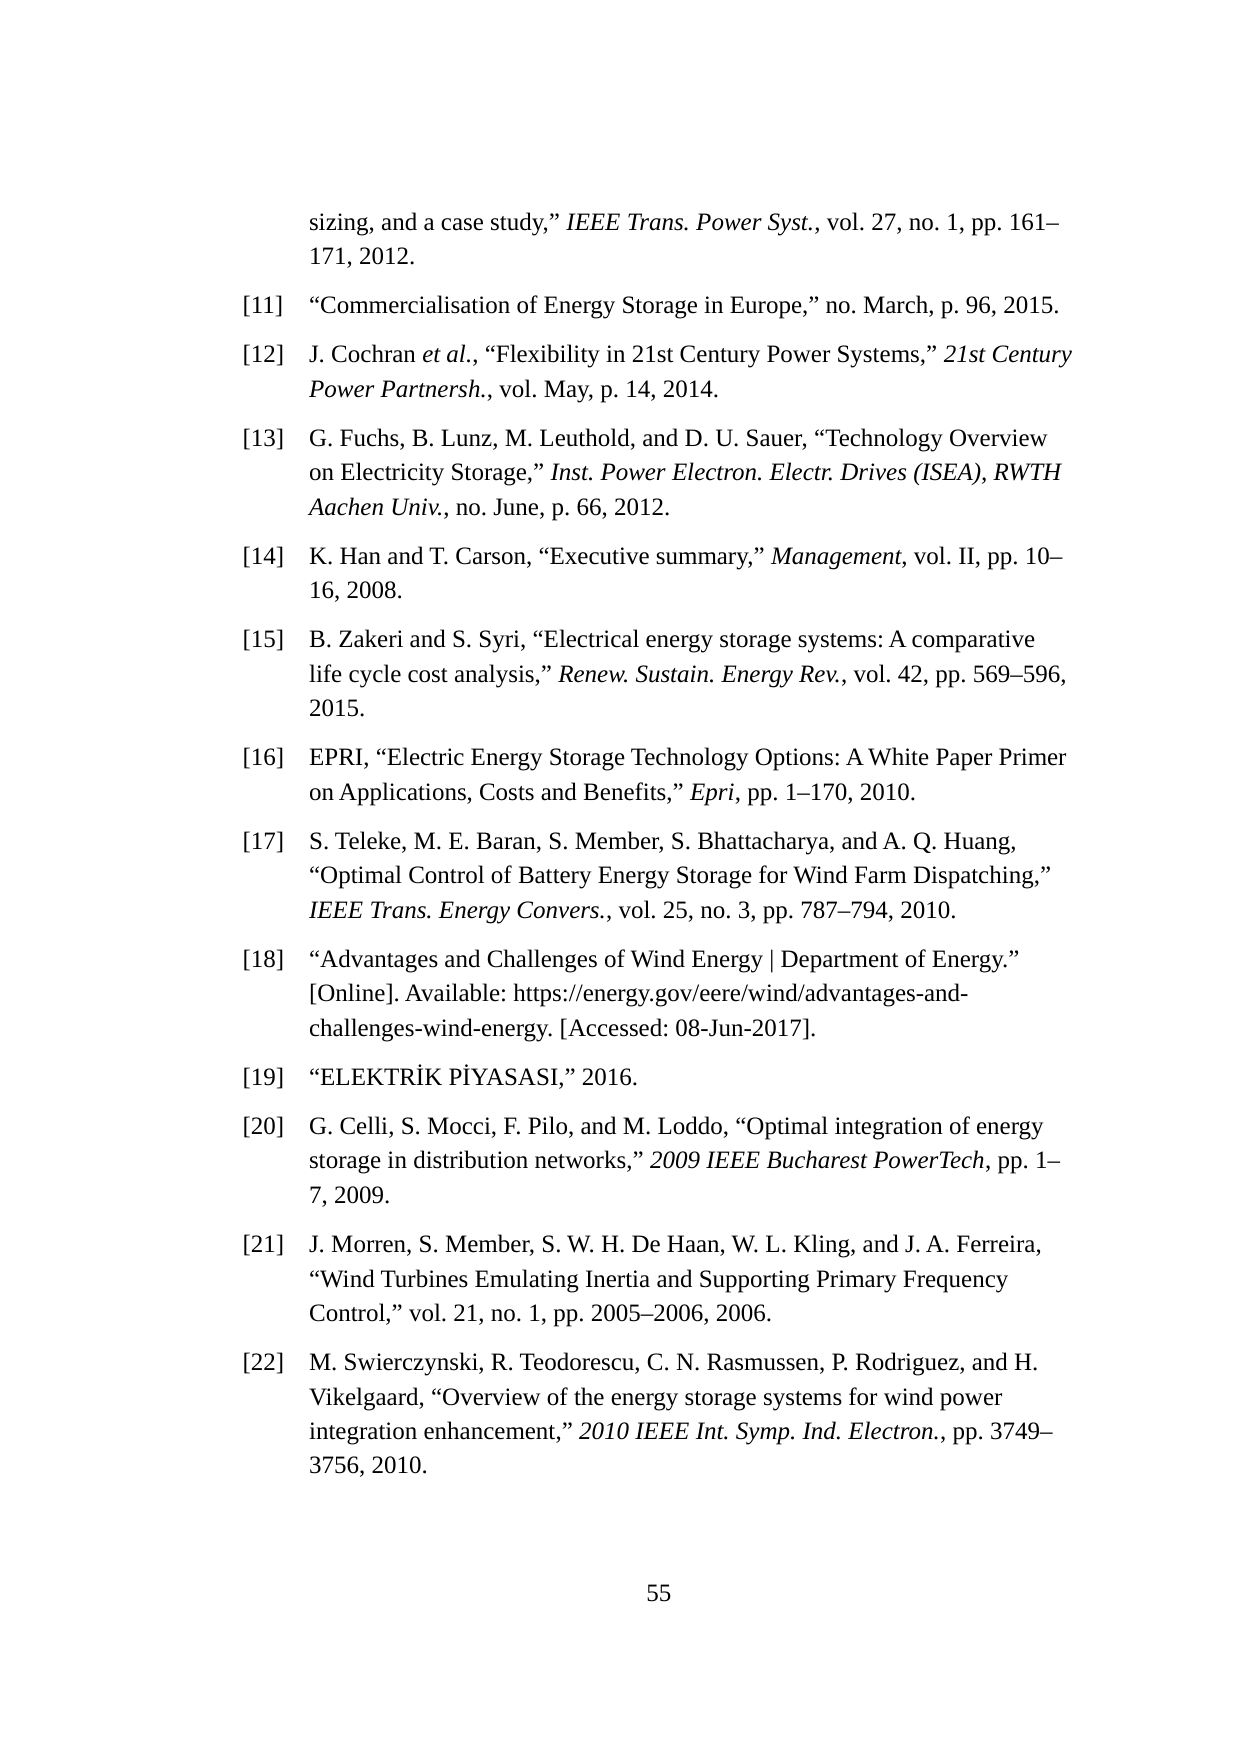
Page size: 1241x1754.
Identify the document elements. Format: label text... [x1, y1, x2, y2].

text [22] M. Swierczynski, R. Teodorescu, C. N. Rasmussen, P. Rodriguez, and H. Vikelgaard, “Overview of the energy storage systems for wind power integration enhancement,” 2010 IEEE Int. Symp. Ind. Electron., pp. 3749–3756, 2010. [242, 1347, 1075, 1479]
text [14] K. Han and T. Carson, “Executive summary,” Management, vol. II, pp. 10–16, 2008. [242, 541, 1075, 604]
text [13] G. Fuchs, B. Lunz, M. Leuthold, and D. U. Sauer, “Technology Overview on Electricity Storage,” Inst. Power Electron. Electr. Drives (ISEA), RWTH Aachen Univ., no. June, p. 66, 2012. [242, 423, 1075, 521]
text [12] J. Cochran et al., “Flexibility in 21st Century Power Systems,” 21st Century Power Partnersh., vol. May, p. 14, 2014. [242, 339, 1075, 403]
text [21] J. Morren, S. Member, S. W. H. De Haan, W. L. Kling, and J. A. Ferreira, “Wind Turbines Emulating Inertia and Supporting Primary Frequency Control,” vol. 21, no. 1, pp. 2005–2006, 2006. [242, 1229, 1075, 1327]
text [15] B. Zakeri and S. Syri, “Electrical energy storage systems: A comparative life cycle cost analysis,” Renew. Sustain. Energy Rev., vol. 42, pp. 569–596, 2015. [242, 624, 1075, 722]
text [19] “ELEKTRİK PİYASASI,” 2016. [242, 1062, 1075, 1091]
text [16] EPRI, “Electric Energy Storage Technology Options: A White Paper Primer on Applications, Costs and Benefits,” Epri, pp. 1–170, 2010. [242, 742, 1075, 806]
text [18] “Advantages and Challenges of Wind Energy | Department of Energy.” [Online]. Available: https://energy.gov/eere/wind/advantages-and-challenges-wind-energy. [Accessed: 08-Jun-2017]. [242, 944, 1075, 1042]
text [17] S. Teleke, M. E. Baran, S. Member, S. Bhattacharya, and A. Q. Huang, “Optimal Control of Battery Energy Storage for Wind Farm Dispatching,” IEEE Trans. Energy Convers., vol. 25, no. 3, pp. 787–794, 2010. [242, 826, 1075, 924]
text sizing, and a case study,” IEEE Trans. Power Syst., vol. 27, no. 1, pp. 161–171, 2012. [242, 207, 1075, 270]
text [20] G. Celli, S. Mocci, F. Pilo, and M. Loddo, “Optimal integration of energy storage in distribution networks,” 2009 IEEE Bucharest PowerTech, pp. 1–7, 2009. [242, 1111, 1075, 1209]
text [11] “Commercialisation of Energy Storage in Europe,” no. March, p. 96, 2015. [242, 290, 1075, 319]
